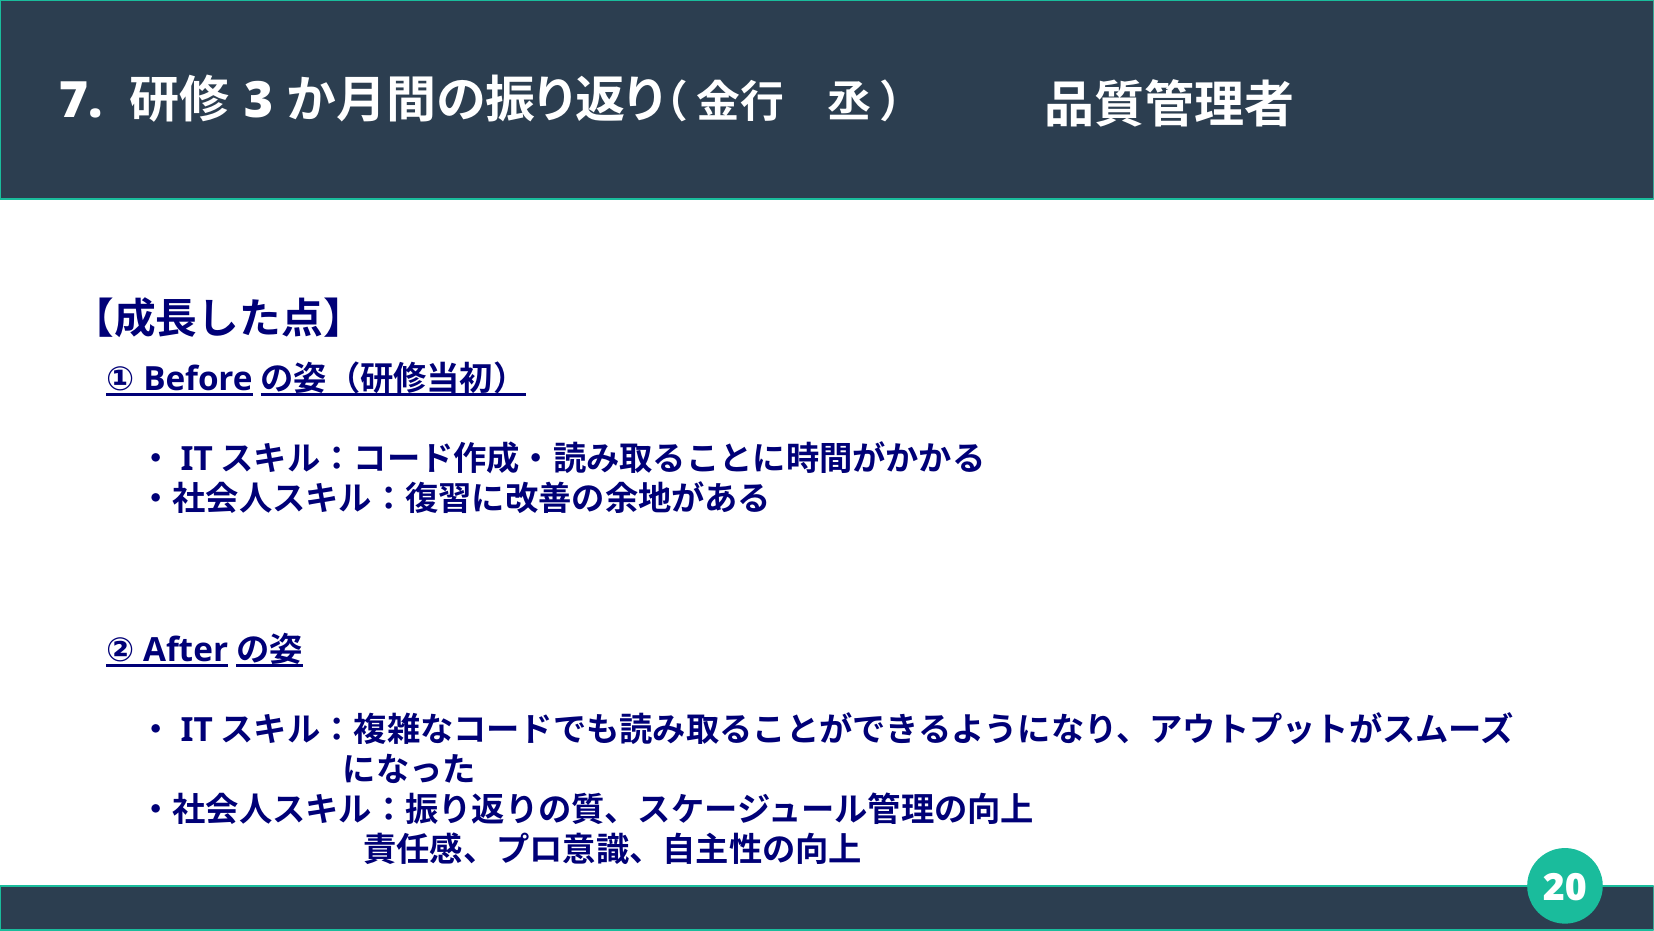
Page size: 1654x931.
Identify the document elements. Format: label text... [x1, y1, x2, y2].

text_box 品質管理者 [1029, 66, 1559, 137]
text_box ② Afterの姿 ・ITスキル：複雑なコードでも読み取ることができるようになり、アウトプットがスムーズ になった ・社会人スキル：振り返りの質、スケージュール管理の向上 責任感、プロ意識、自主性の向上 [88, 619, 1565, 877]
title 7. 研修3か月間の振り返り（ 金行 丞 ） [59, 37, 1595, 156]
text_box ① Beforeの姿（研修当初） ・ITスキル：コード作成・読み取ることに時間がかかる ・社会人スキル：復習に改善の余地がある [88, 348, 1565, 526]
text_box 【成長した点】 [57, 271, 1535, 357]
